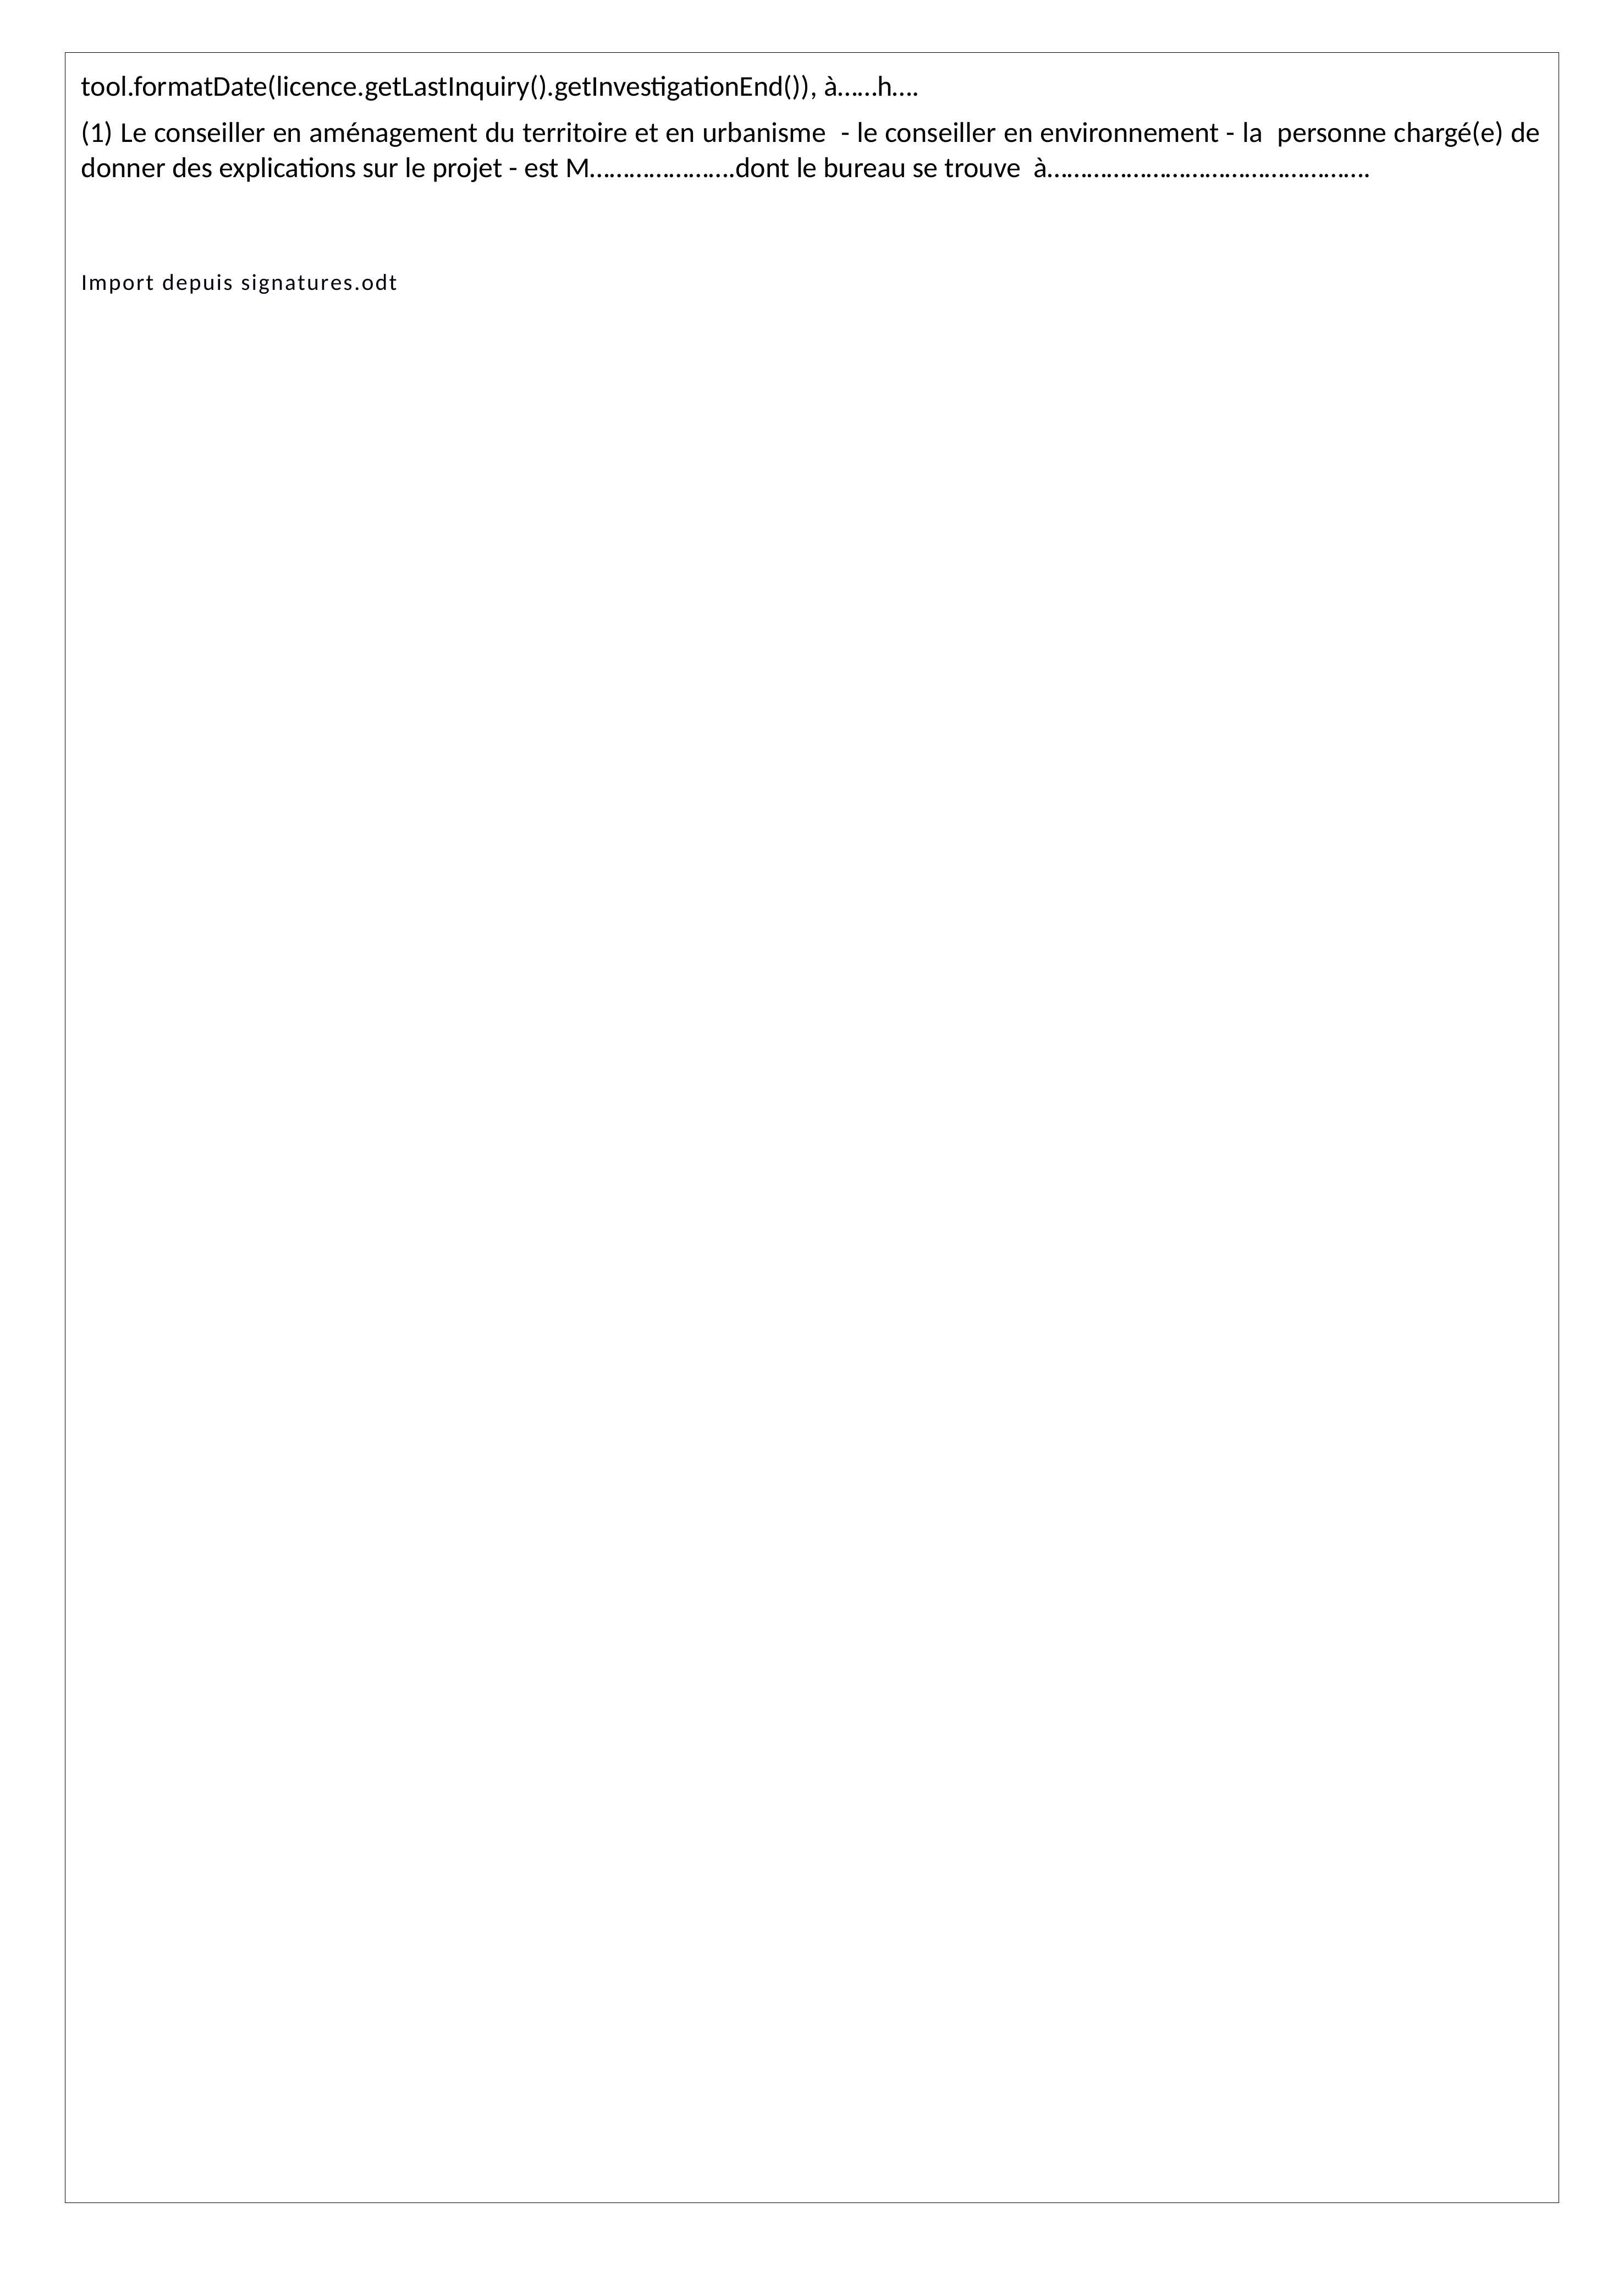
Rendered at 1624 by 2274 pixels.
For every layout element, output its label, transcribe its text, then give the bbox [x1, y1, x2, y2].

text (1) Le conseiller en aménagement du territoire et en urbanisme - le conseiller en environnement - la personne chargé(e) de donner des explications sur le projet - est M………………….dont le bureau se trouve à…………………………………………. [81, 114, 1543, 184]
text Import depuis signatures.odt [81, 268, 1543, 296]
text tool.formatDate(licence.getLastInquiry().getInvestigationEnd()), à……h…. [81, 68, 1543, 103]
